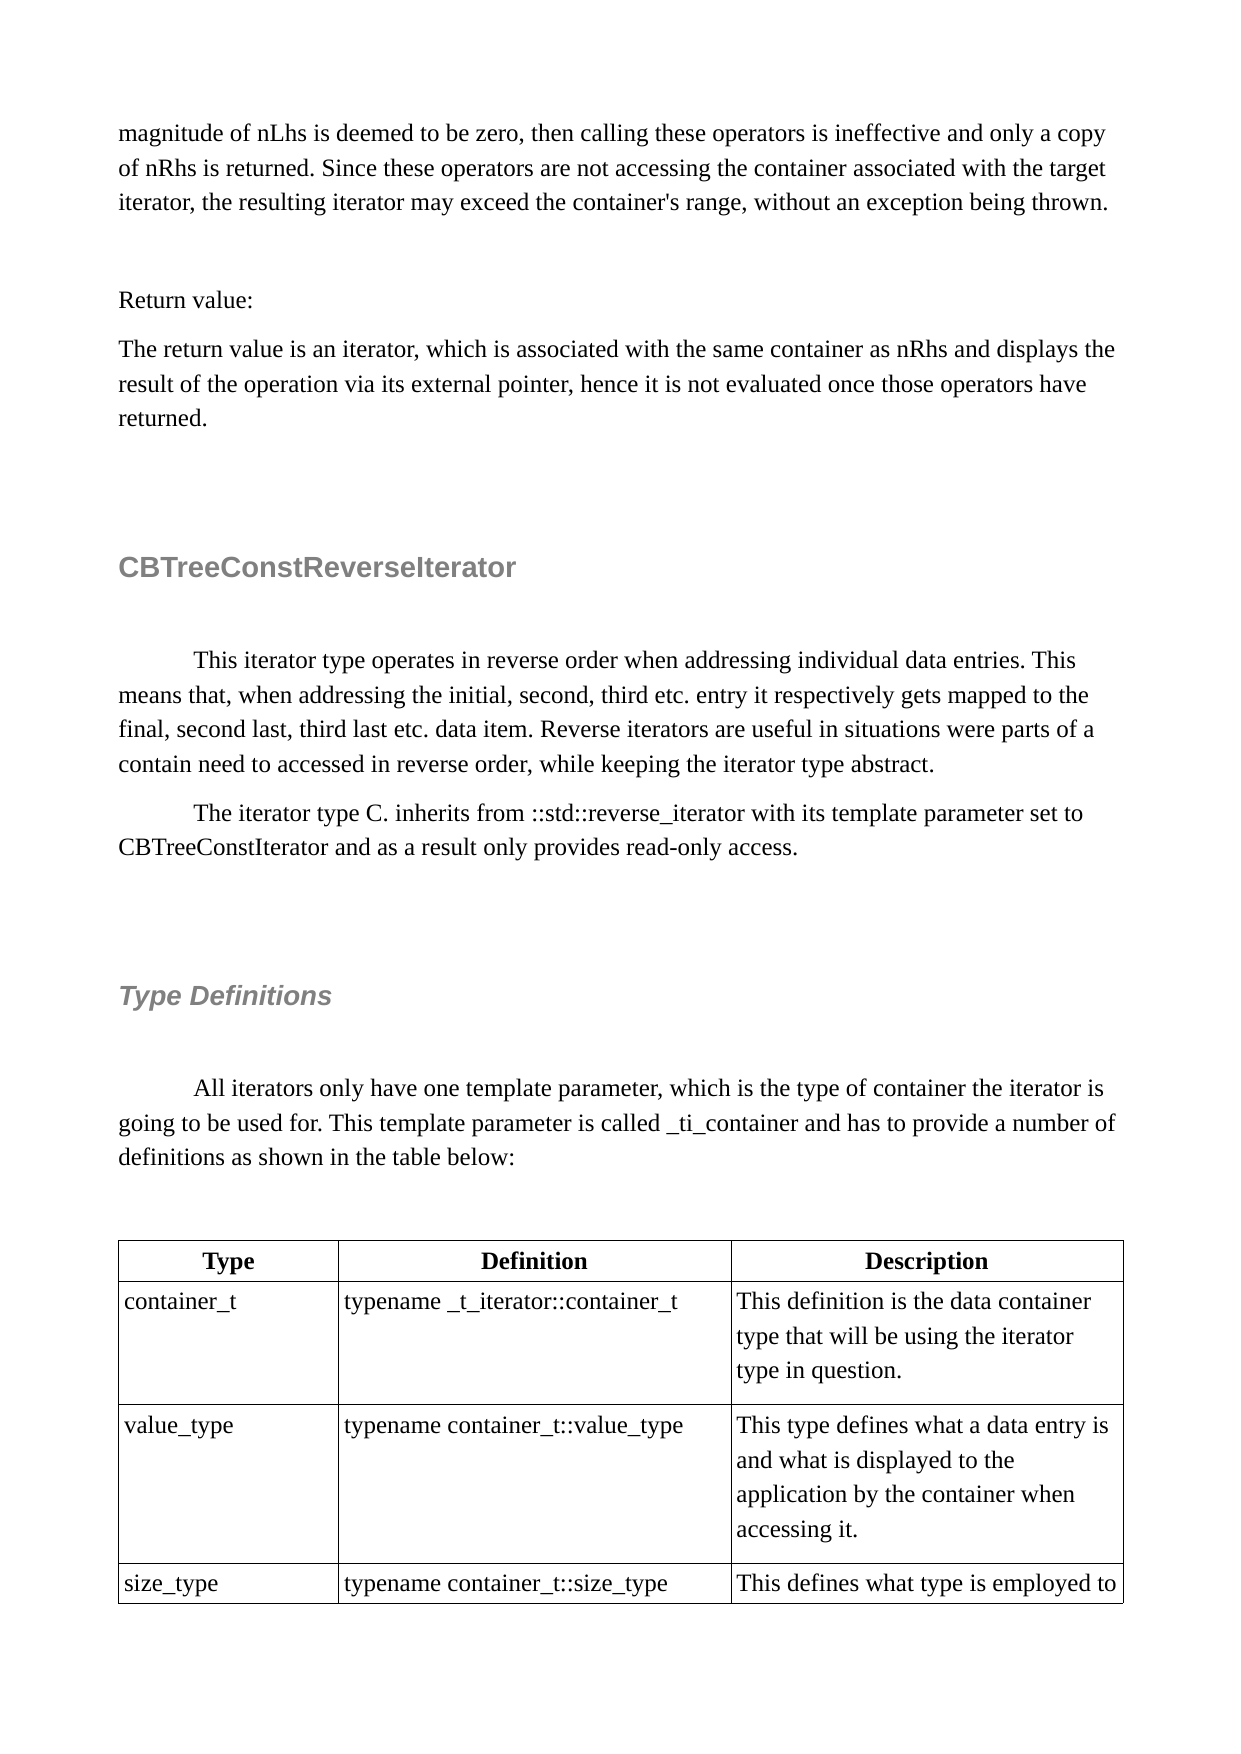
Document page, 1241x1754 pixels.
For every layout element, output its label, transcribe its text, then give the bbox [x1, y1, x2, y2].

table_header Type [119, 1241, 338, 1281]
text All iterators only have one template parameter, which is the type of container the iterator is going to be used for. This template parameter is called _ti_container and has to provide a number of definitions as shown in the table below: [118, 1073, 1122, 1171]
text The return value is an iterator, which is associated with the same container as nRhs and displays the result of the operation via its external pointer, hence it is not evaluated once those operators have returned. [118, 334, 1122, 432]
table_cell typename _t_iterator::container_t [339, 1282, 731, 1404]
table_cell This type defines what a data entry is and what is displayed to the application by the container when accessing it. [732, 1405, 1123, 1563]
table_cell typename container_t::value_type [339, 1405, 731, 1563]
table_header Definition [339, 1241, 731, 1281]
subtitle CBTreeConstReverseIterator [118, 550, 1122, 584]
text Return value: [118, 285, 1122, 314]
table_cell size_type [119, 1564, 338, 1603]
table_cell typename container_t::size_type [339, 1564, 731, 1603]
subtitle Type Definitions [118, 980, 1122, 1012]
table_cell container_t [119, 1282, 338, 1404]
text This iterator type operates in reverse order when addressing individual data entries. This means that, when addressing the initial, second, third etc. entry it respectively gets mapped to the final, second last, third last etc. data item. Reverse iterators are useful in situations were parts of a contain need to accessed in reverse order, while keeping the iterator type abstract. [118, 646, 1122, 778]
text magnitude of nLhs is deemed to be zero, then calling these operators is ineffective and only a copy of nRhs is returned. Since these operators are not accessing the container associated with the target iterator, the resulting iterator may exceed the container's range, without an exception being thrown. [118, 118, 1122, 216]
text The iterator type C. inherits from ::std::reverse_iterator with its template parameter set to CBTreeConstIterator and as a result only provides read-only access. [118, 798, 1122, 861]
table_cell This definition is the data container type that will be using the iterator type in question. [732, 1282, 1123, 1404]
table_cell value_type [119, 1405, 338, 1563]
table_cell This defines what type is employed to [732, 1564, 1123, 1603]
table_header Description [732, 1241, 1123, 1281]
